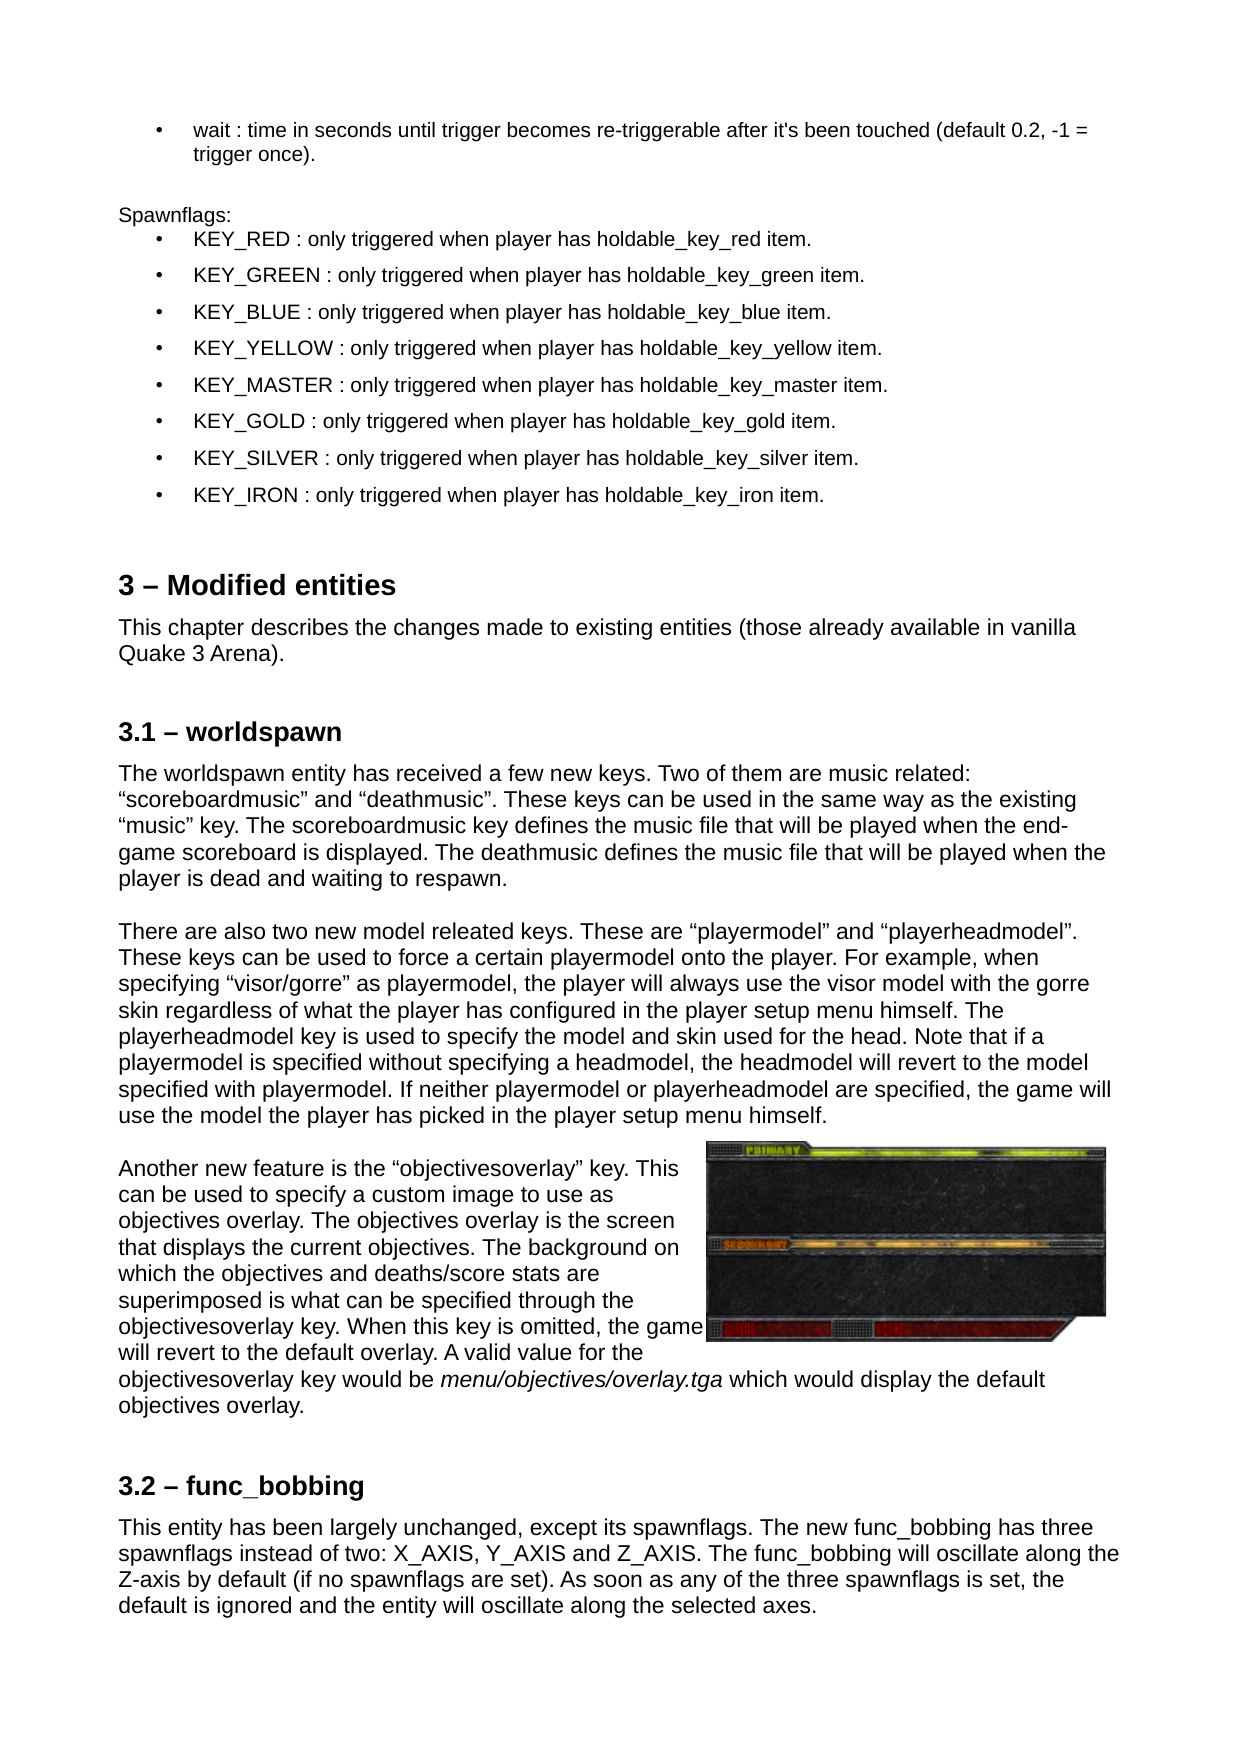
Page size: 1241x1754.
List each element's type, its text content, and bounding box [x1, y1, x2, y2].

subtitle 3.1 – worldspawn [118, 716, 1122, 747]
text This entity has been largely unchanged, except its spawnflags. The new func_bobbing has three spawnflags instead of two: X_AXIS, Y_AXIS and Z_AXIS. The func_bobbing will oscillate along the Z-axis by default (if no spawnflags are set). As soon as any of the three spawnflags is set, the default is ignored and the entity will oscillate along the selected axes. [118, 1513, 1122, 1619]
subtitle 3 – Modified entities [118, 568, 1122, 602]
text This chapter describes the changes made to existing entities (those already available in vanilla Quake 3 Arena). [118, 614, 1122, 667]
text The worldspawn entity has received a few new keys. Two of them are music related: “scoreboardmusic” and “deathmusic”. These keys can be used in the same way as the existing “music” key. The scoreboardmusic key defines the music file that will be played when the end-game scoreboard is displayed. The deathmusic defines the music file that will be played when the player is dead and waiting to respawn. [118, 759, 1122, 891]
subtitle 3.2 – func_bobbing [118, 1470, 1122, 1501]
list KEY_IRON : only triggered when player has holdable_key_iron item. [156, 482, 1122, 507]
list wait : time in seconds until trigger becomes re-triggerable after it's been touched (default 0.2, -1 = trigger once). [156, 118, 1122, 166]
list KEY_GREEN : only triggered when player has holdable_key_green item. [156, 263, 1122, 287]
list KEY_GOLD : only triggered when player has holdable_key_gold item. [156, 409, 1122, 433]
picture [706, 1141, 1107, 1342]
list KEY_BLUE : only triggered when player has holdable_key_blue item. [156, 300, 1122, 324]
list KEY_MASTER : only triggered when player has holdable_key_master item. [156, 373, 1122, 397]
list KEY_SILVER : only triggered when player has holdable_key_silver item. [156, 446, 1122, 470]
text There are also two new model releated keys. These are “playermodel” and “playerheadmodel”. These keys can be used to force a certain playermodel onto the player. For example, when specifying “visor/gorre” as playermodel, the player will always use the visor model with the gorre skin regardless of what the player has configured in the player setup menu himself. The playerheadmodel key is used to specify the model and skin used for the head. Note that if a playermodel is specified without specifying a headmodel, the headmodel will revert to the model specified with playermodel. If neither playermodel or playerheadmodel are specified, the game will use the model the player has picked in the player setup menu himself. [118, 918, 1122, 1128]
list KEY_YELLOW : only triggered when player has holdable_key_yellow item. [156, 336, 1122, 360]
text Another new feature is the “objectivesoverlay” key. This can be used to specify a custom image to use as objectives overlay. The objectives overlay is the screen that displays the current objectives. The background on which the objectives and deaths/score stats are superimposed is what can be specified through the objectivesoverlay key. When this key is omitted, the game will revert to the default overlay. A valid value for the objectivesoverlay key would be menu/objectives/overlay.tga which would display the default objectives overlay. [118, 1155, 1122, 1418]
text Spawnflags: [118, 203, 1122, 227]
list KEY_RED : only triggered when player has holdable_key_red item. [156, 227, 1122, 251]
